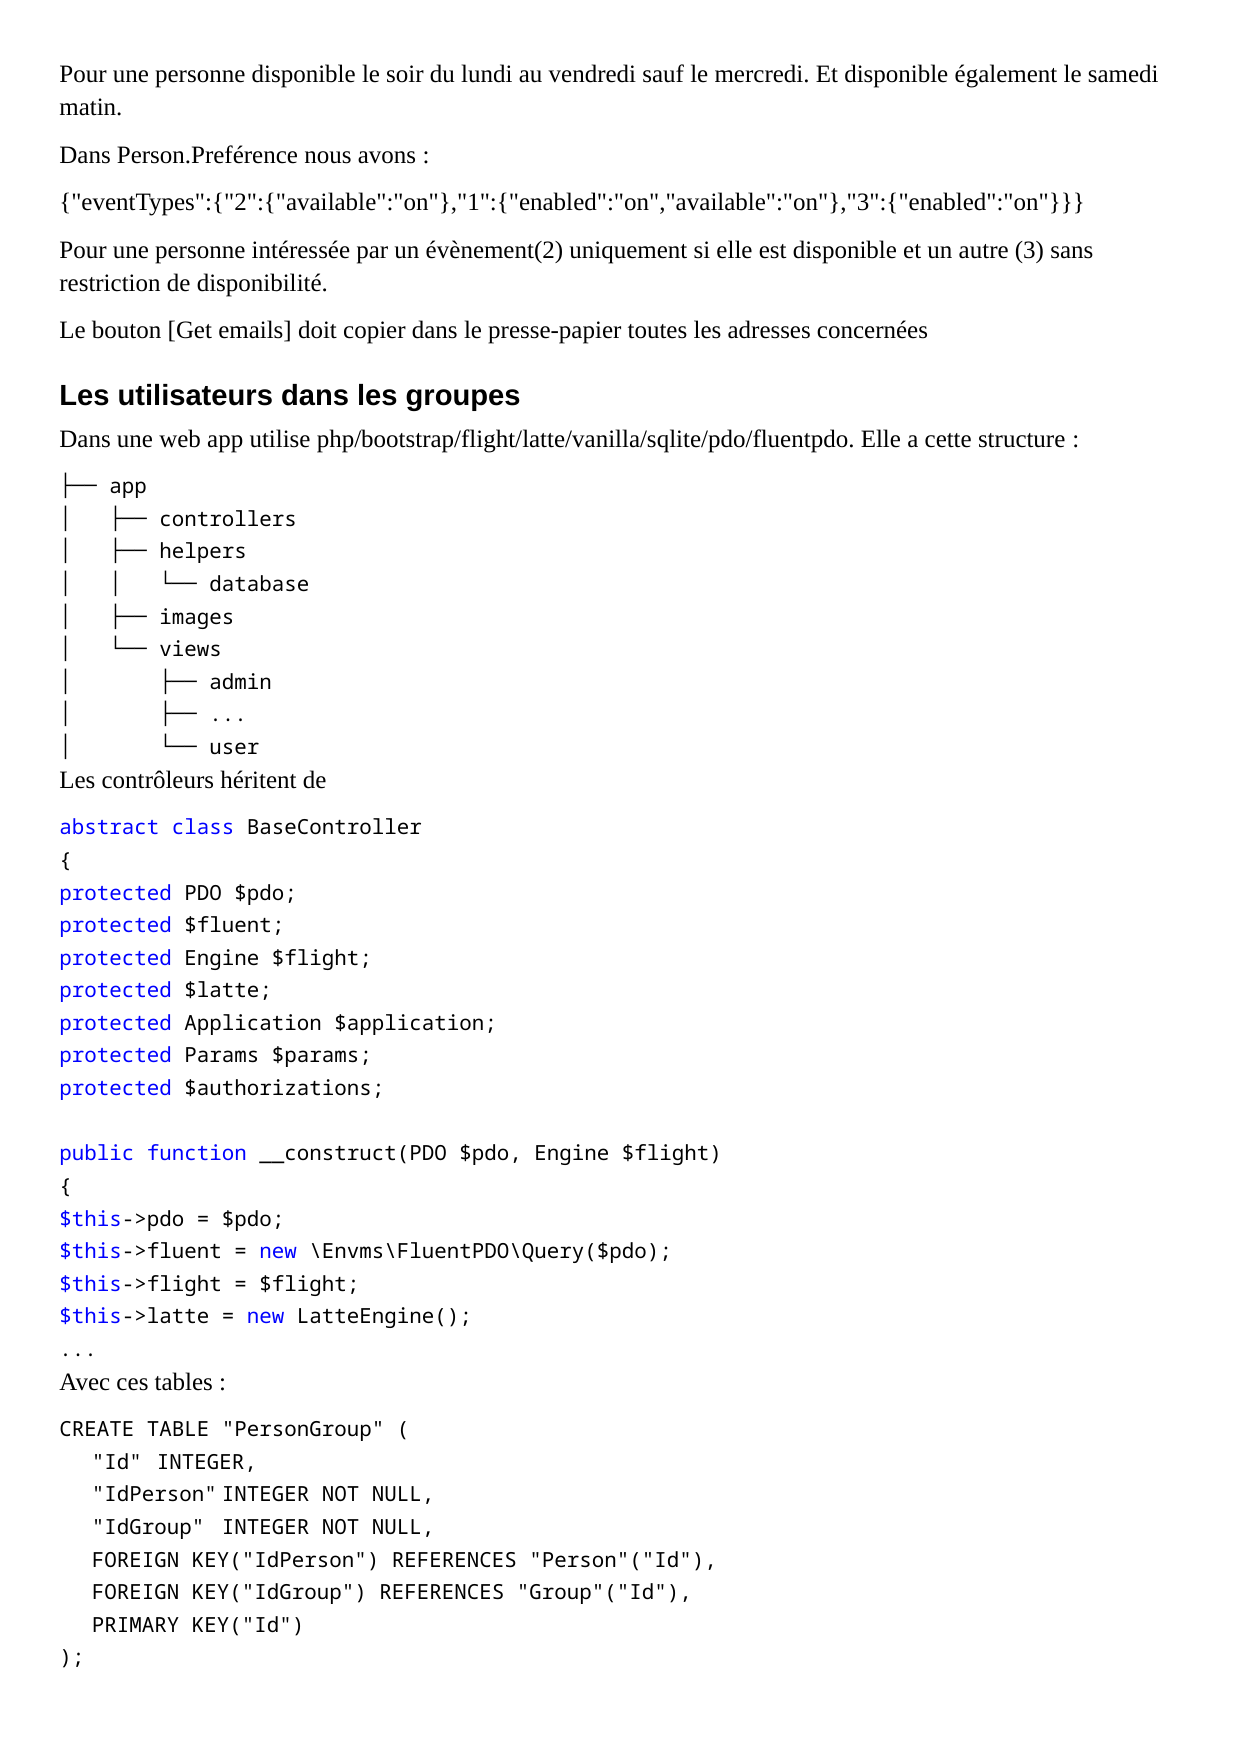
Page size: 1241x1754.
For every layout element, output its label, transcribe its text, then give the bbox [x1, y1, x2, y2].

text protected PDO $pdo; [59, 878, 1181, 906]
text protected $fluent; [59, 910, 1181, 939]
text Dans une web app utilise php/bootstrap/flight/latte/vanilla/sqlite/pdo/fluentpdo. Elle a cette structure : [59, 424, 1181, 452]
text protected Application $application; [59, 1008, 1181, 1036]
text $this->latte = new LatteEngine(); [59, 1301, 1181, 1330]
text protected $latte; [59, 975, 1181, 1004]
text │ ├── helpers [59, 537, 1181, 565]
text ... [59, 1334, 1181, 1362]
text ├── app [59, 471, 1181, 500]
text Avec ces tables : [59, 1367, 1181, 1395]
text │ └── views [59, 634, 1181, 663]
text ); [59, 1642, 1181, 1671]
text PRIMARY KEY("Id") [59, 1610, 1181, 1638]
text "IdPerson" INTEGER NOT NULL, [59, 1479, 1181, 1508]
text │ ├── admin [59, 667, 1181, 695]
text Dans Person.Preférence nous avons : [59, 140, 1181, 168]
text │ └── user [59, 732, 1181, 761]
text Les contrôleurs héritent de [59, 765, 1181, 793]
text $this->pdo = $pdo; [59, 1204, 1181, 1232]
text FOREIGN KEY("IdPerson") REFERENCES "Person"("Id"), [59, 1545, 1181, 1573]
text { [59, 845, 1181, 873]
text │ ├── controllers [59, 504, 1181, 532]
text Le bouton [Get emails] doit copier dans le presse-papier toutes les adresses concernées [59, 316, 1181, 344]
text │ ├── ... [59, 699, 1181, 728]
text CREATE TABLE "PersonGroup" ( [59, 1414, 1181, 1443]
text "Id" INTEGER, [59, 1447, 1181, 1475]
text protected $authorizations; [59, 1073, 1181, 1102]
text $this->fluent = new \Envms\FluentPDO\Query($pdo); [59, 1236, 1181, 1265]
text public function __construct(PDO $pdo, Engine $flight) [59, 1138, 1181, 1167]
text protected Params $params; [59, 1041, 1181, 1069]
text protected Engine $flight; [59, 943, 1181, 971]
text │ ├── images [59, 602, 1181, 630]
text │ │ └── database [59, 569, 1181, 598]
text "IdGroup" INTEGER NOT NULL, [59, 1512, 1181, 1541]
subtitle Les utilisateurs dans les groupes [59, 378, 1181, 411]
text abstract class BaseController [59, 812, 1181, 841]
text Pour une personne disponible le soir du lundi au vendredi sauf le mercredi. Et disponible également le samedi matin. [59, 59, 1181, 121]
text $this->flight = $flight; [59, 1269, 1181, 1297]
text FOREIGN KEY("IdGroup") REFERENCES "Group"("Id"), [59, 1577, 1181, 1606]
text { [59, 1171, 1181, 1199]
text {"eventTypes":{"2":{"available":"on"},"1":{"enabled":"on","available":"on"},"3":{"enabled":"on"}}} [59, 187, 1181, 216]
text Pour une personne intéressée par un évènement(2) uniquement si elle est disponible et un autre (3) sans restriction de disponibilité. [59, 235, 1181, 297]
